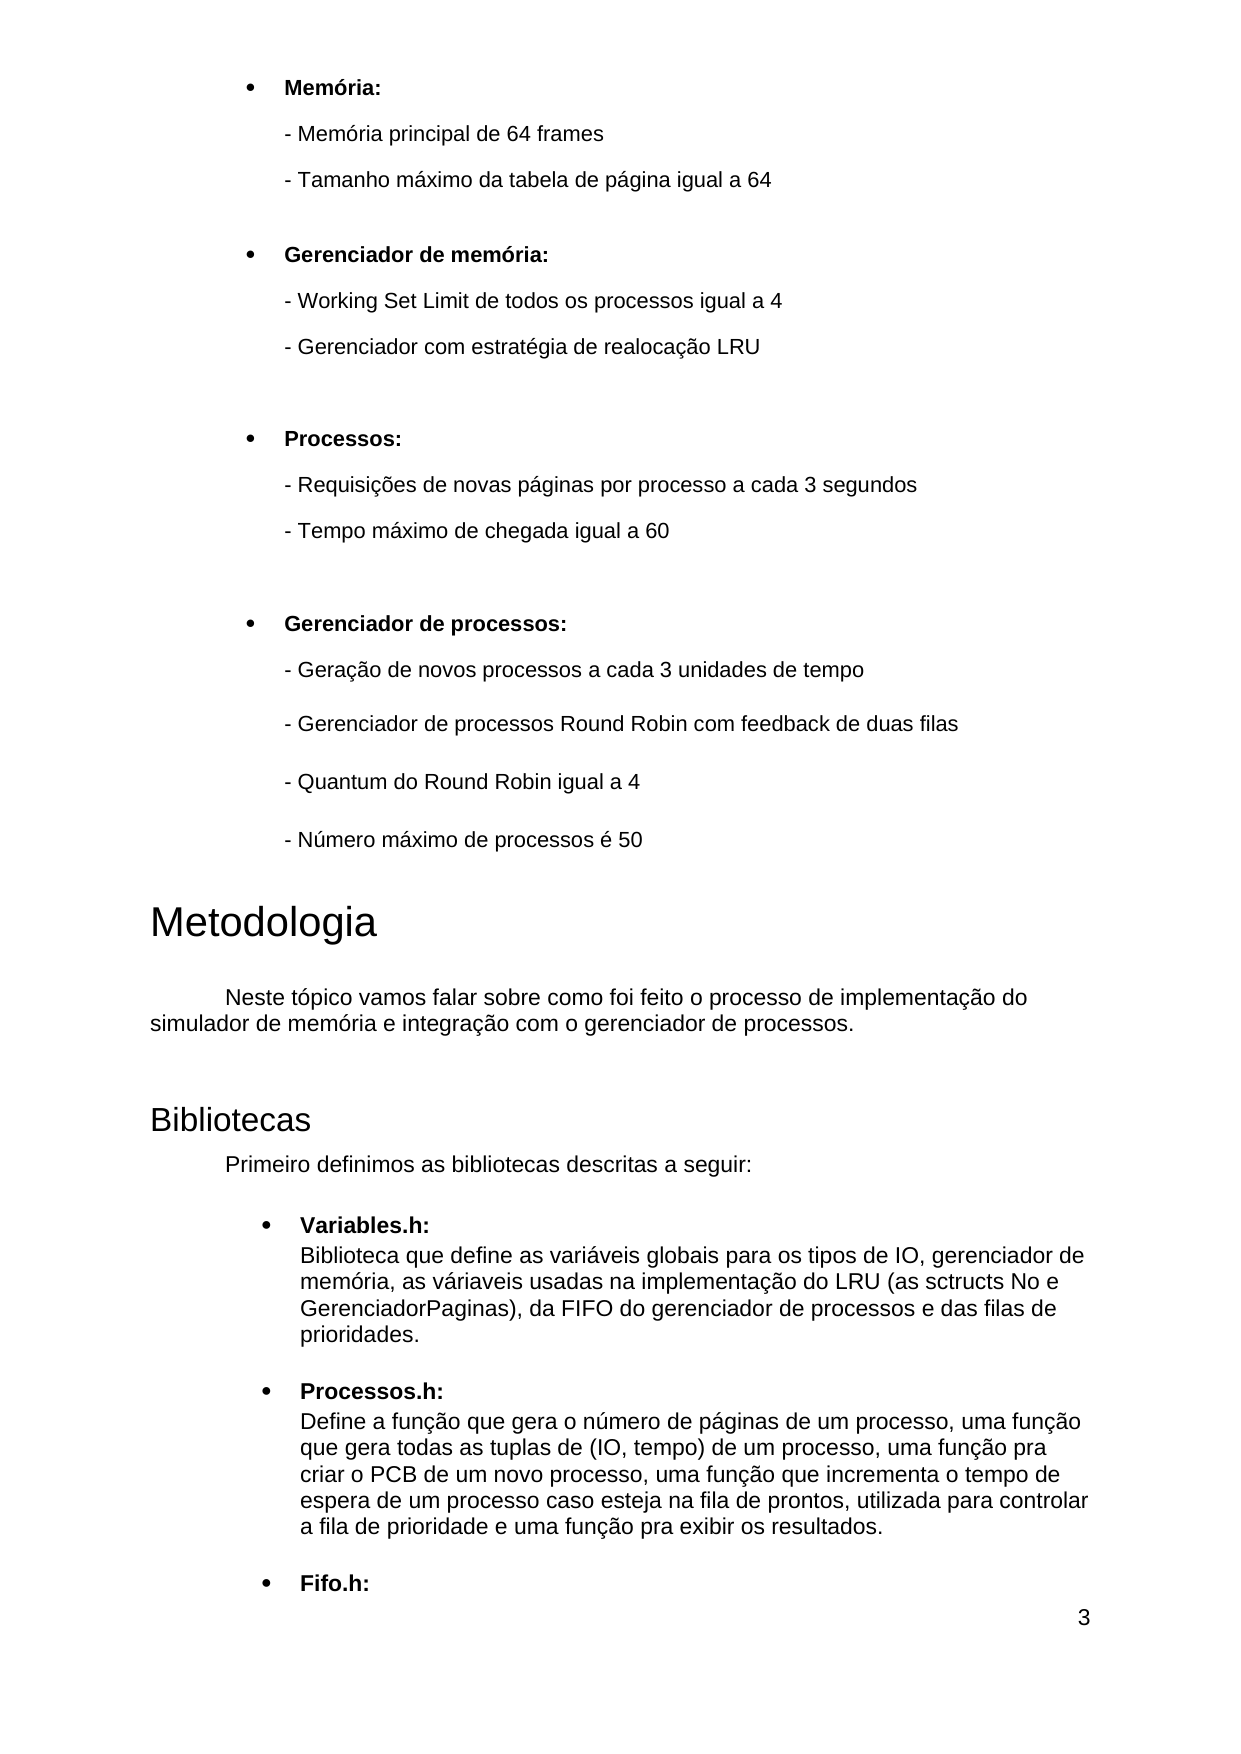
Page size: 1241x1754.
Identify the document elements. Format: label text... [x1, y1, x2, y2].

text - Quantum do Round Robin igual a 4 [209, 768, 1090, 794]
list Gerenciador de memória: [247, 242, 1090, 267]
subtitle Metodologia [150, 897, 1090, 945]
text - Tamanho máximo da tabela de página igual a 64 [284, 167, 1090, 192]
list Gerenciador de processos: [247, 610, 1090, 636]
list Processos.h: [262, 1378, 1090, 1404]
subtitle Bibliotecas [150, 1100, 1090, 1139]
text - Geração de novos processos a cada 3 unidades de tempo [284, 656, 1090, 682]
list Fifo.h: [262, 1570, 1090, 1596]
text Define a função que gera o número de páginas de um processo, uma função que gera todas as tuplas de (IO, tempo) de um processo, uma função pra criar o PCB de um novo processo, uma função que incrementa o tempo de espera de um processo caso esteja na fila de prontos, utilizada para controlar a fila de prioridade e uma função pra exibir os resultados. [300, 1408, 1090, 1539]
text - Memória principal de 64 frames [284, 121, 1090, 146]
text - Requisições de novas páginas por processo a cada 3 segundos [284, 472, 1090, 497]
list Variables.h: [262, 1212, 1090, 1238]
text - Gerenciador com estratégia de realocação LRU [284, 334, 1090, 359]
text - Tempo máximo de chegada igual a 60 [284, 518, 1090, 543]
text - Gerenciador de processos Round Robin com feedback de duas filas [209, 711, 1090, 736]
text - Working Set Limit de todos os processos igual a 4 [284, 288, 1090, 313]
list Memória: [247, 75, 1090, 100]
text Neste tópico vamos falar sobre como foi feito o processo de implementação do simulador de memória e integração com o gerenciador de processos. [150, 984, 1090, 1037]
text Biblioteca que define as variáveis globais para os tipos de IO, gerenciador de memória, as váriaveis usadas na implementação do LRU (as sctructs No e GerenciadorPaginas), da FIFO do gerenciador de processos e das filas de prioridades. [300, 1242, 1090, 1347]
text - Número máximo de processos é 50 [209, 826, 1090, 852]
text Primeiro definimos as bibliotecas descritas a seguir: [150, 1151, 1090, 1178]
list Processos: [247, 426, 1090, 451]
